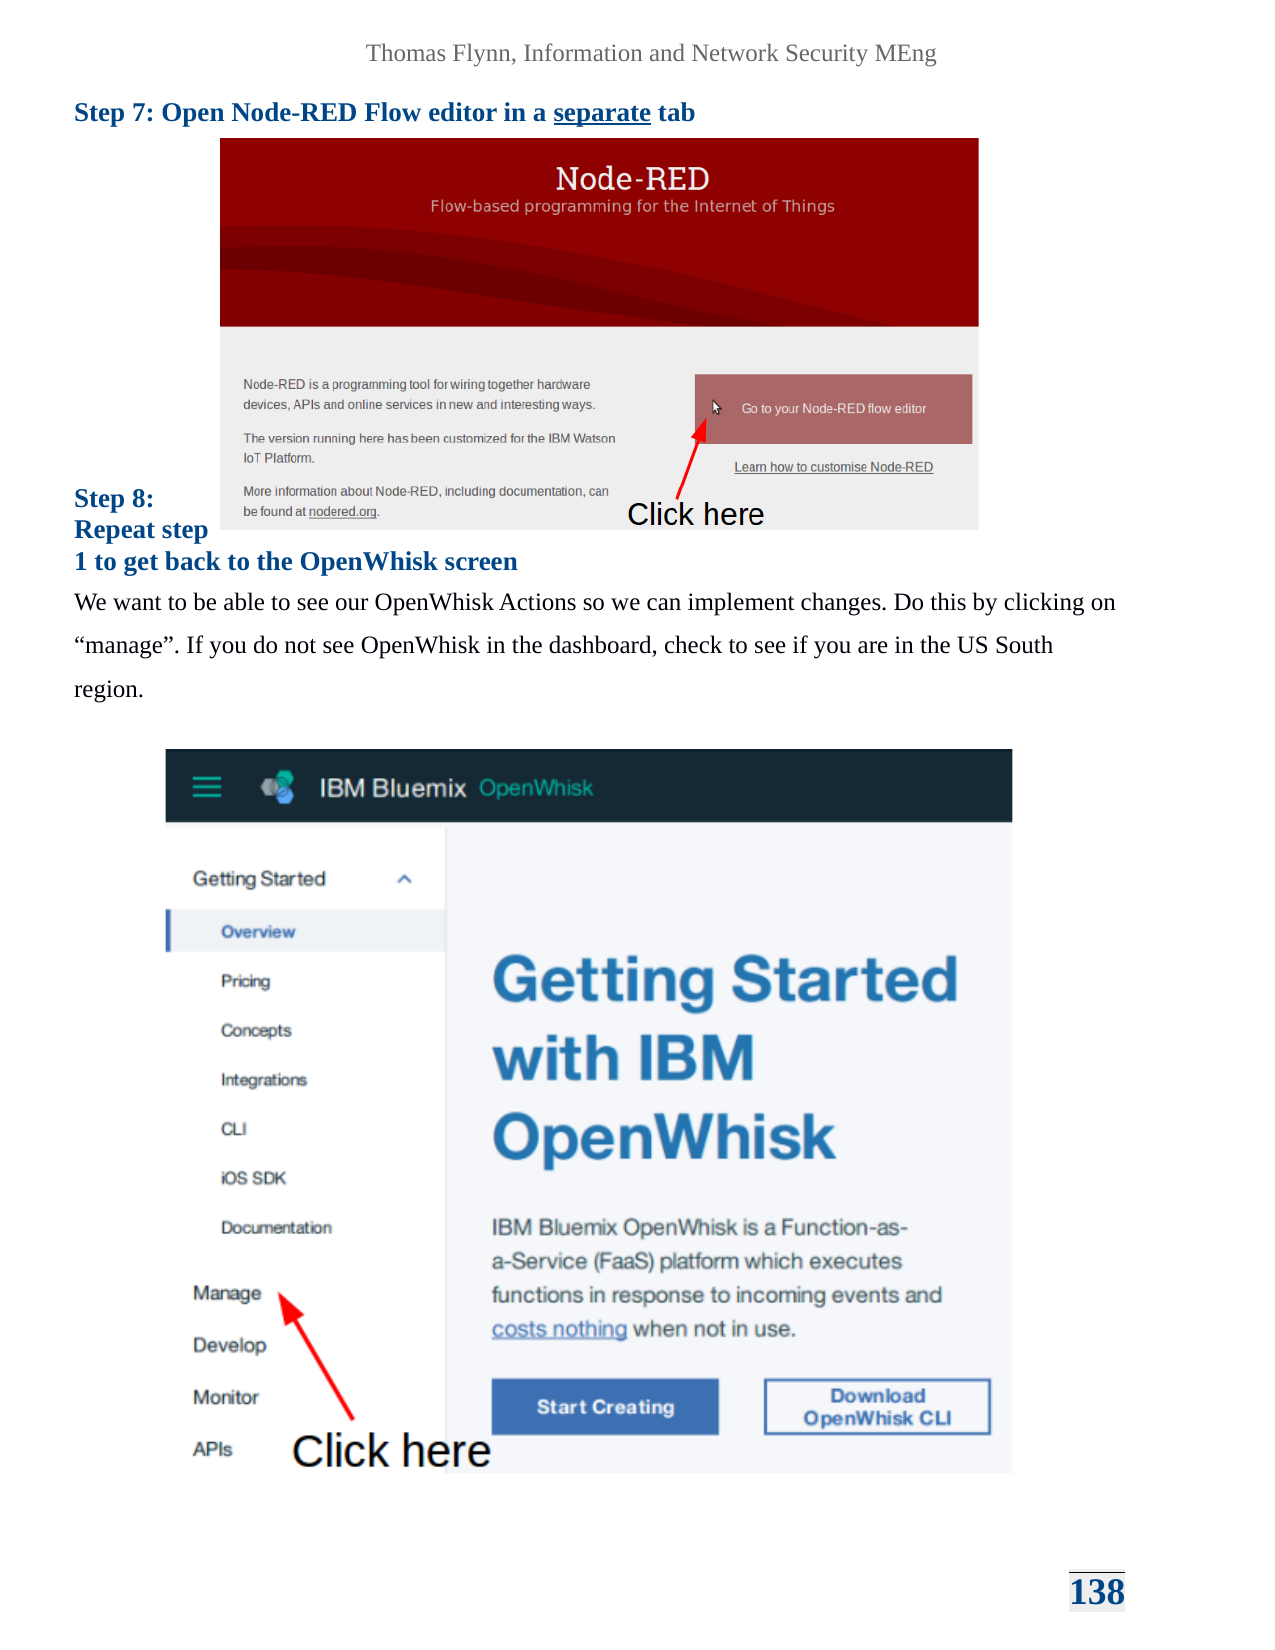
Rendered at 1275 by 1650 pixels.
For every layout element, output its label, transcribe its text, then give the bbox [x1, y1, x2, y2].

text We want to be able to see our OpenWhisk Actions so we can implement changes. Do this by clicking on “manage”. If you do not see OpenWhisk in the dashboard, check to see if you are in the US South region. [74, 587, 1125, 702]
picture [220, 138, 979, 530]
subtitle Step 8: Repeat step 1 to get back to the OpenWhisk screen [74, 482, 1125, 576]
subtitle Step 7: Open Node-RED Flow editor in a separate tab [74, 96, 1125, 127]
picture [165, 749, 1013, 1478]
